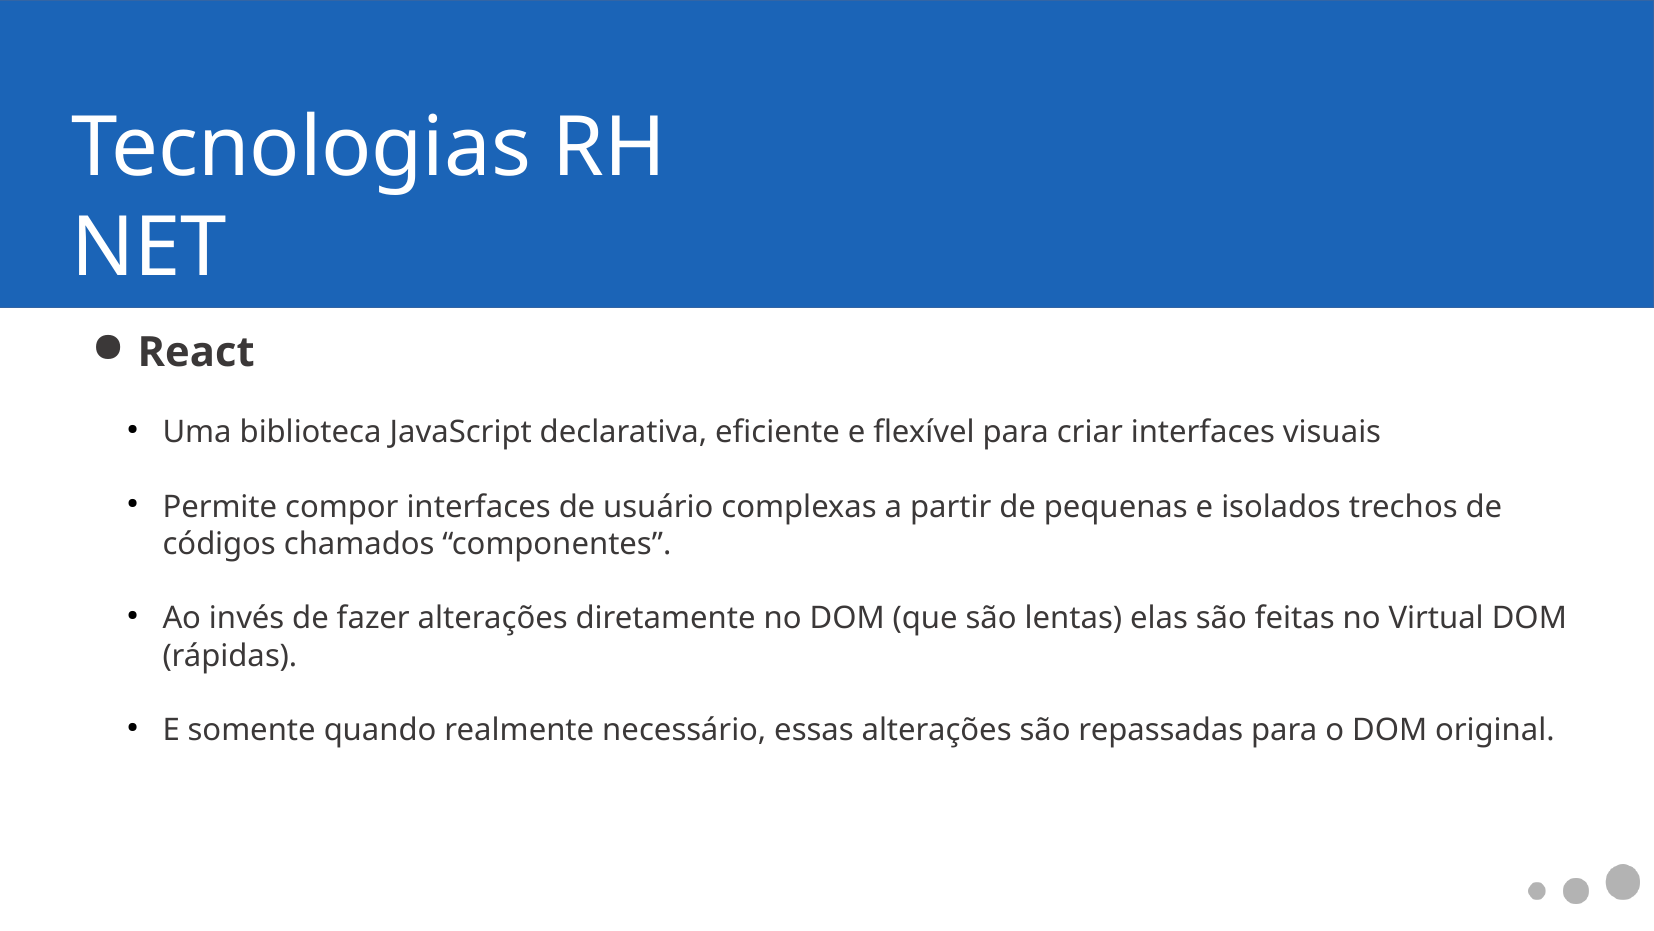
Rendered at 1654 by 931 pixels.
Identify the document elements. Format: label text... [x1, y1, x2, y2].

text_box Tecnologias RH NET [56, 84, 851, 180]
picture [1528, 864, 1640, 904]
text_box React Uma biblioteca JavaScript declarativa, eficiente e flexível para criar interfaces visuais Permite compor interfaces de usuário complexas a partir de pequenas e isolados trechos de códigos chamados “componentes”. Ao invés de fazer alterações diretamente no DOM (que são lentas) elas são feitas no Virtual DOM (rápidas). E somente quando realmente necessário, essas alterações são repassadas para o DOM original. [76, 316, 1588, 363]
text_box Tecnologias RH NET [383, 136, 408, 170]
text_box [0, 0, 1654, 308]
